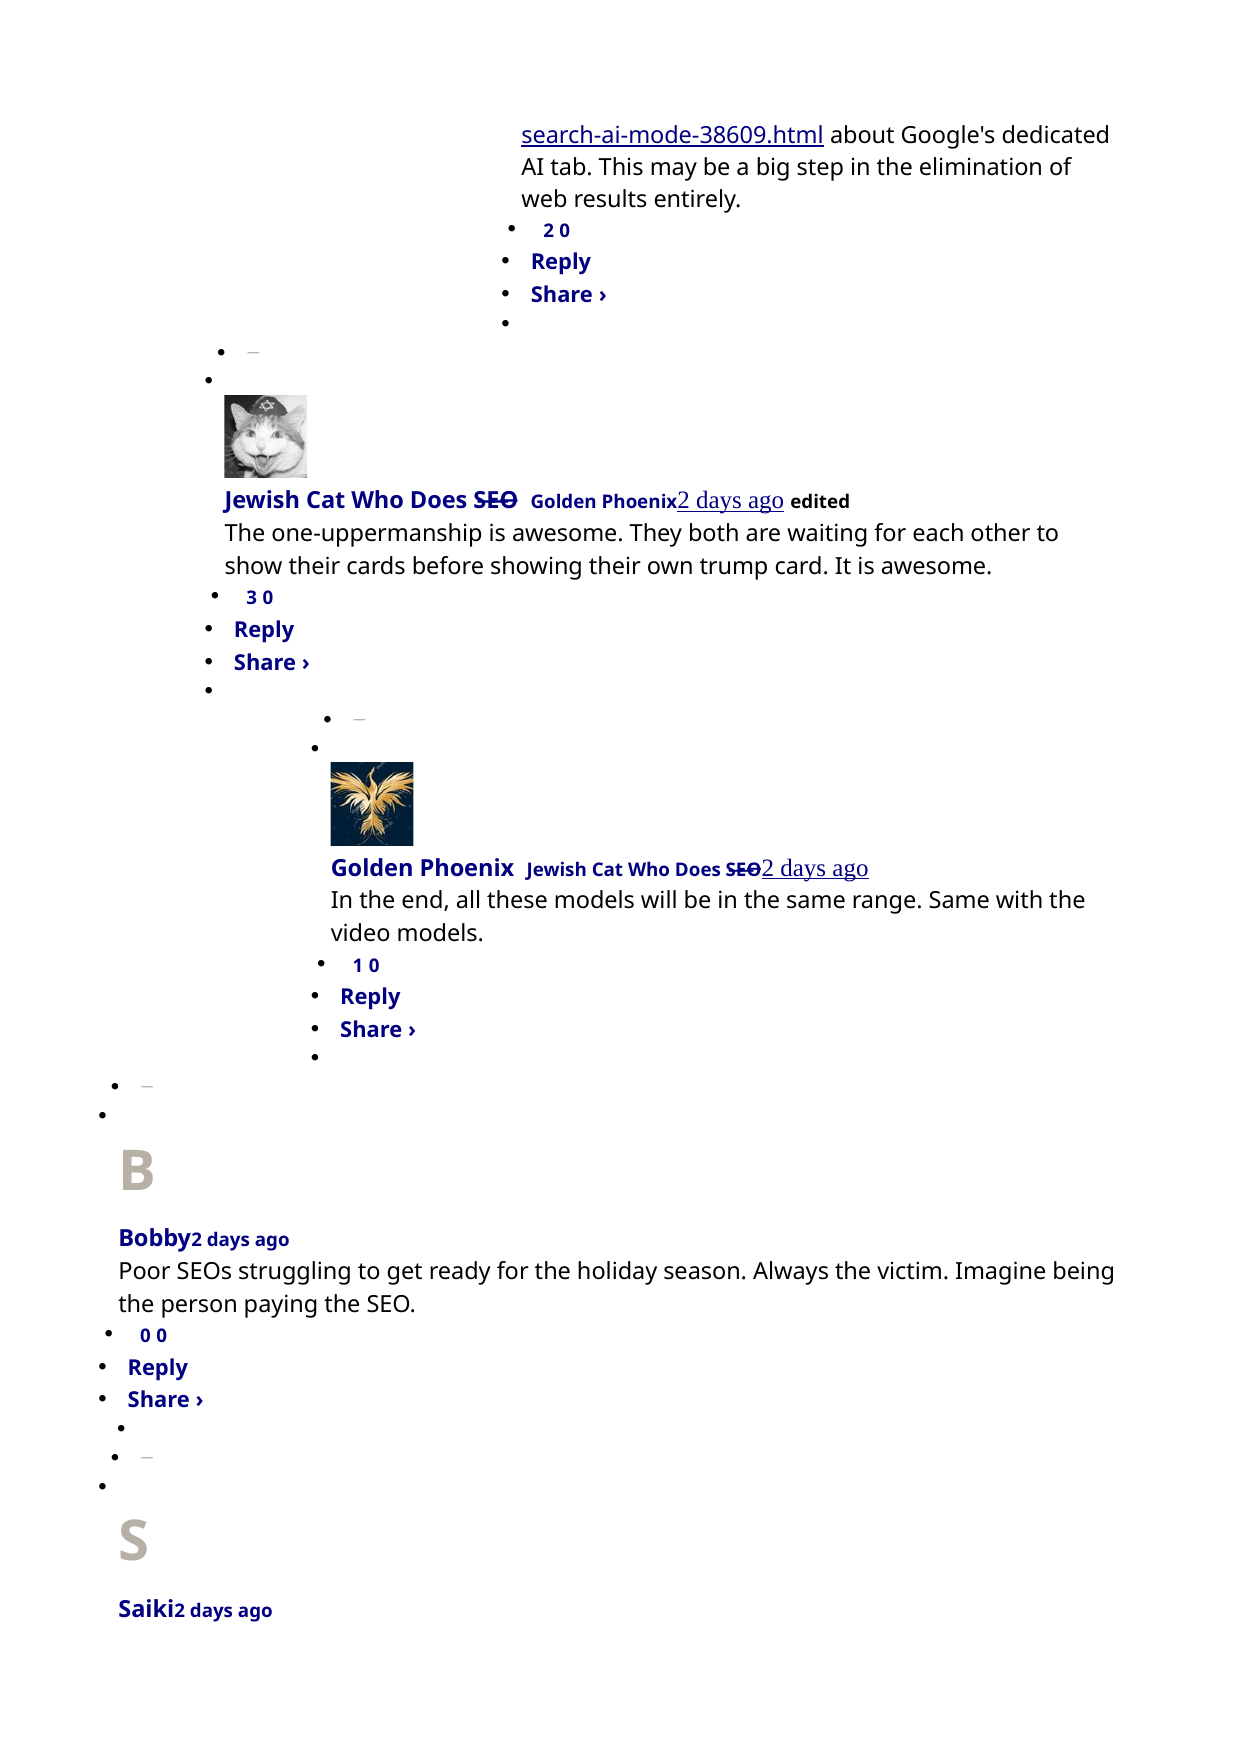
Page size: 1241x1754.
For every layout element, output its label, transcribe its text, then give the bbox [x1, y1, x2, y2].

list − [227, 338, 1116, 366]
list 3 0 [221, 581, 1097, 611]
list In the end, all these models will be in the same range. Same with the video models. [312, 883, 1122, 949]
list Share › [312, 1011, 1103, 1043]
list Share › [215, 643, 1103, 676]
list 2 0 [507, 214, 1097, 243]
picture [224, 395, 308, 478]
list search-ai-mode-38609.html about Google's dedicated AI tab. This may be a big step in the elimination of web results entirely. [492, 118, 1122, 214]
list S [118, 1501, 1106, 1577]
list The one-uppermanship is awesome. They both are waiting for each other to show their cards before showing their own trump card. It is awesome. [215, 516, 1122, 581]
list Reply [501, 243, 1103, 276]
list Saiki2 days ago [118, 1592, 1103, 1624]
list 1 0 [318, 949, 1097, 978]
picture [330, 762, 414, 846]
list − [131, 1072, 1116, 1101]
list Reply [215, 611, 1103, 643]
list 0 0 [124, 1319, 1097, 1349]
list Reply [312, 978, 1103, 1011]
list B [118, 1130, 1106, 1206]
list Golden Phoenix Jewish Cat Who Does S̶E̶O̶2 days ago [312, 851, 1103, 883]
list Bobby2 days ago [118, 1222, 1103, 1254]
list Poor SEOs struggling to get ready for the holiday season. Always the victim. Imagine being the person paying the SEO. [118, 1254, 1122, 1319]
list − [324, 705, 1116, 734]
list Share › [118, 1381, 1103, 1414]
list Jewish Cat Who Does S̶E̶O̶ Golden Phoenix2 days ago edited [215, 484, 1103, 516]
list Reply [118, 1349, 1103, 1381]
list − [131, 1443, 1116, 1472]
list Share › [501, 276, 1103, 309]
